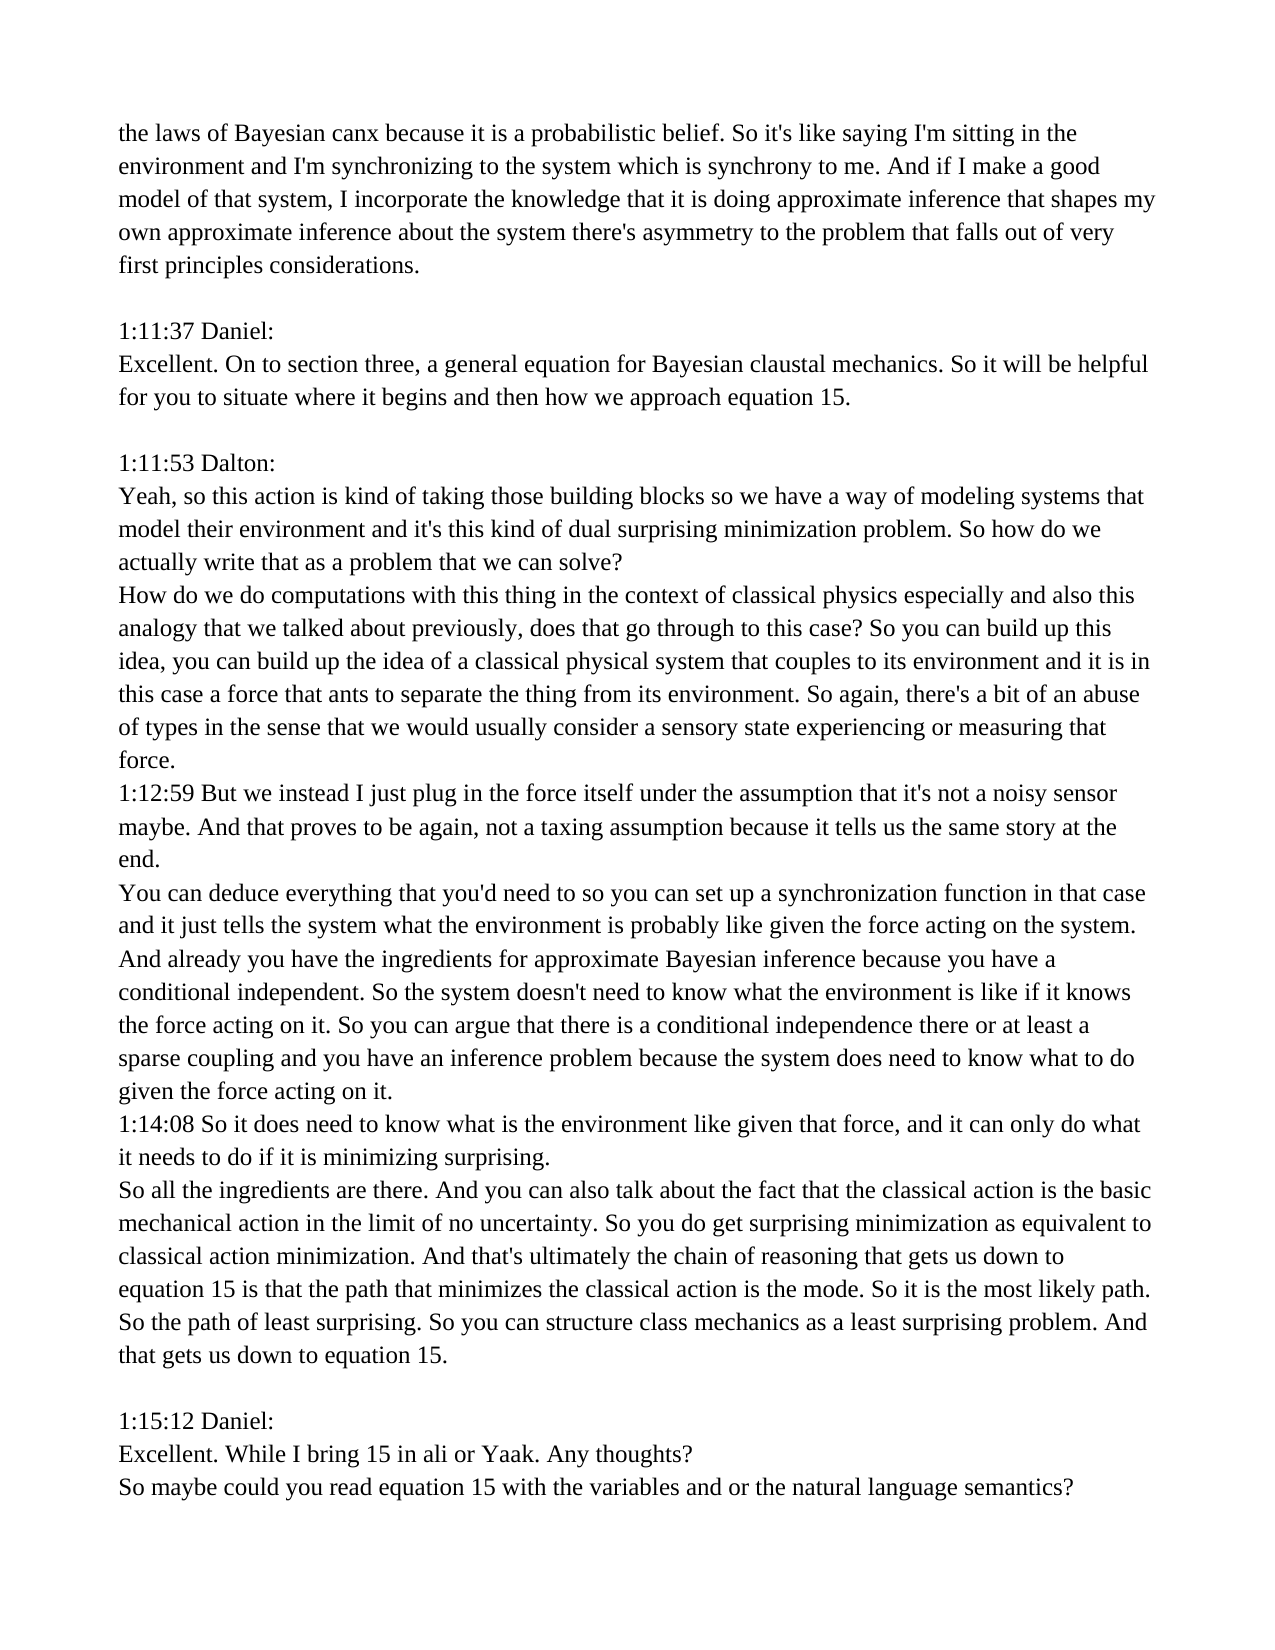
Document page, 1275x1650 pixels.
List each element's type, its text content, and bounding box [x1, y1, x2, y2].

text So maybe could you read equation 15 with the variables and or the natural language semantics? [118, 1472, 1157, 1501]
text 1:15:12 Daniel: [118, 1406, 1157, 1435]
text How do we do computations with this thing in the context of classical physics especially and also this analogy that we talked about previously, does that go through to this case? So you can build up this idea, you can build up the idea of a classical physical system that couples to its environment and it is in this case a force that ants to separate the thing from its environment. So again, there's a bit of an abuse of types in the sense that we would usually consider a sensory state experiencing or measuring that force. [118, 580, 1157, 774]
text 1:12:59 But we instead I just plug in the force itself under the assumption that it's not a noisy sensor maybe. And that proves to be again, not a taxing assumption because it tells us the same story at the end. [118, 778, 1157, 873]
text 1:14:08 So it does need to know what is the environment like given that force, and it can only do what it needs to do if it is minimizing surprising. [118, 1109, 1157, 1171]
text the laws of Bayesian canx because it is a probabilistic belief. So it's like saying I'm sitting in the environment and I'm synchronizing to the system which is synchrony to me. And if I make a good model of that system, I incorporate the knowledge that it is doing approximate inference that shapes my own approximate inference about the system there's asymmetry to the problem that falls out of very first principles considerations. [118, 118, 1157, 279]
text You can deduce everything that you'd need to so you can set up a synchronization function in that case and it just tells the system what the environment is probably like given the force acting on the system. And already you have the ingredients for approximate Bayesian inference because you have a conditional independent. So the system doesn't need to know what the environment is like if it knows the force acting on it. So you can argue that there is a conditional independence there or at least a sparse coupling and you have an inference problem because the system does need to know what to do given the force acting on it. [118, 878, 1157, 1104]
text Excellent. On to section three, a general equation for Bayesian claustal mechanics. So it will be helpful for you to situate where it begins and then how we approach equation 15. [118, 349, 1157, 411]
text So the path of least surprising. So you can structure class mechanics as a least surprising problem. And that gets us down to equation 15. [118, 1307, 1157, 1369]
text Yeah, so this action is kind of taking those building blocks so we have a way of modeling systems that model their environment and it's this kind of dual surprising minimization problem. So how do we actually write that as a problem that we can solve? [118, 481, 1157, 576]
text So all the ingredients are there. And you can also talk about the fact that the classical action is the basic mechanical action in the limit of no uncertainty. So you do get surprising minimization as equivalent to classical action minimization. And that's ultimately the chain of reasoning that gets us down to equation 15 is that the path that minimizes the classical action is the mode. So it is the most likely path. [118, 1175, 1157, 1303]
text 1:11:53 Dalton: [118, 448, 1157, 477]
text Excellent. While I bring 15 in ali or Yaak. Any thoughts? [118, 1439, 1157, 1468]
text 1:11:37 Daniel: [118, 316, 1157, 345]
